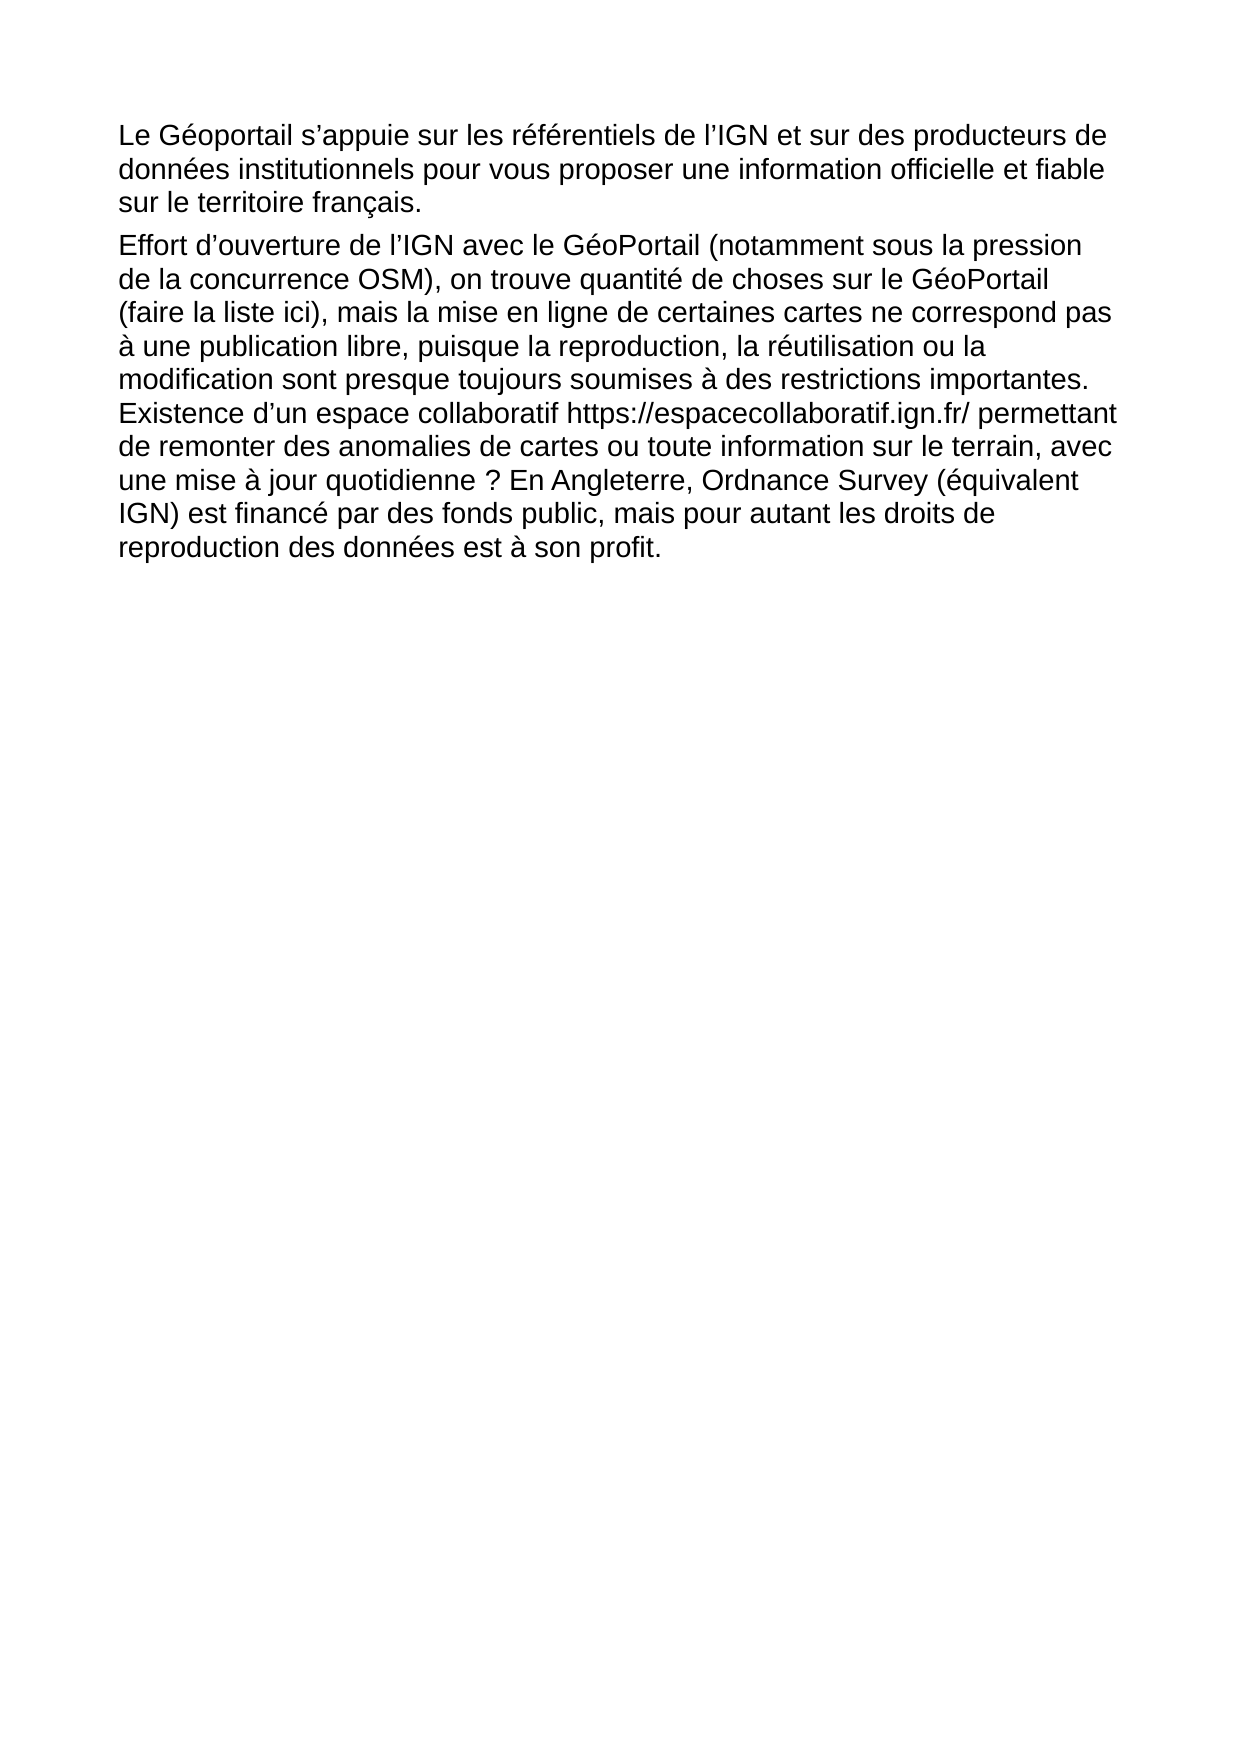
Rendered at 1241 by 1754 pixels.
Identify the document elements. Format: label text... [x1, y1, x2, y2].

text Effort d’ouverture de l’IGN avec le GéoPortail (notamment sous la pression de la concurrence OSM), on trouve quantité de choses sur le GéoPortail (faire la liste ici), mais la mise en ligne de certaines cartes ne correspond pas à une publication libre, puisque la reproduction, la réutilisation ou la modification sont presque toujours soumises à des restrictions importantes. Existence d’un espace collaboratif https://espacecollaboratif.ign.fr/ permettant de remonter des anomalies de cartes ou toute information sur le terrain, avec une mise à jour quotidienne ? En Angleterre, Ordnance Survey (équivalent IGN) est financé par des fonds public, mais pour autant les droits de reproduction des données est à son profit. [118, 228, 1122, 563]
text Le Géoportail s’appuie sur les référentiels de l’IGN et sur des producteurs de données institutionnels pour vous proposer une information officielle et fiable sur le territoire français. [118, 118, 1122, 219]
